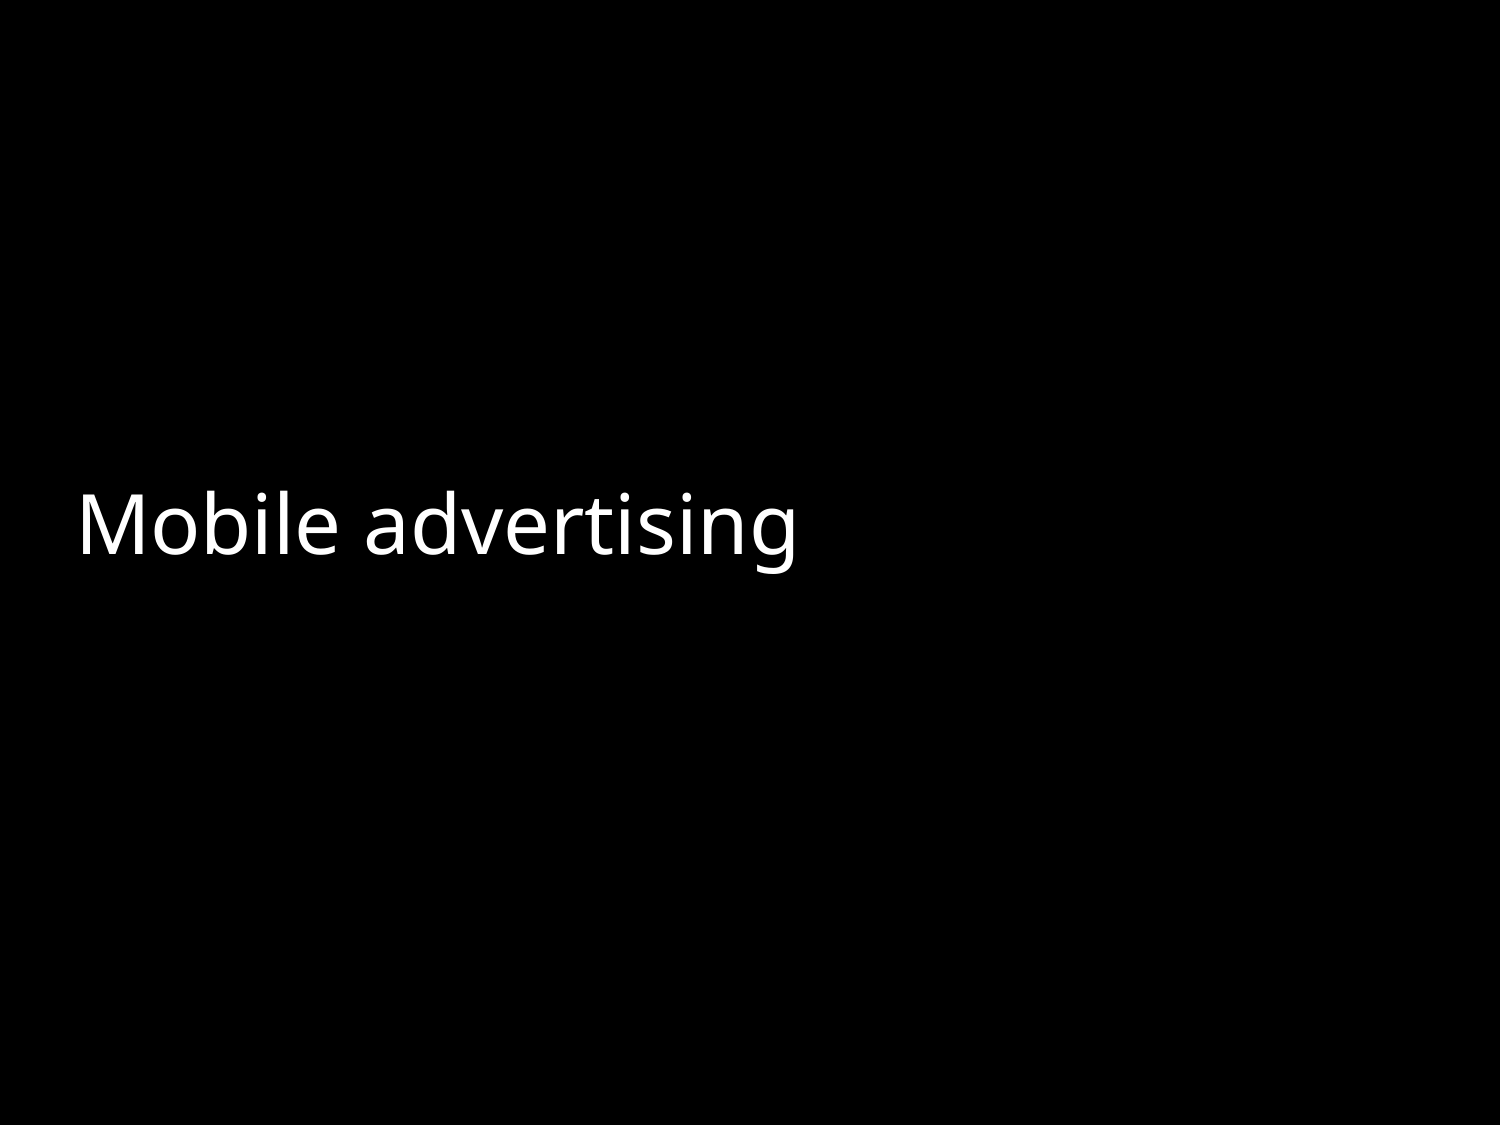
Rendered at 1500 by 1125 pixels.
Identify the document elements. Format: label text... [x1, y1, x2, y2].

title Mobile advertising [75, 428, 1414, 616]
